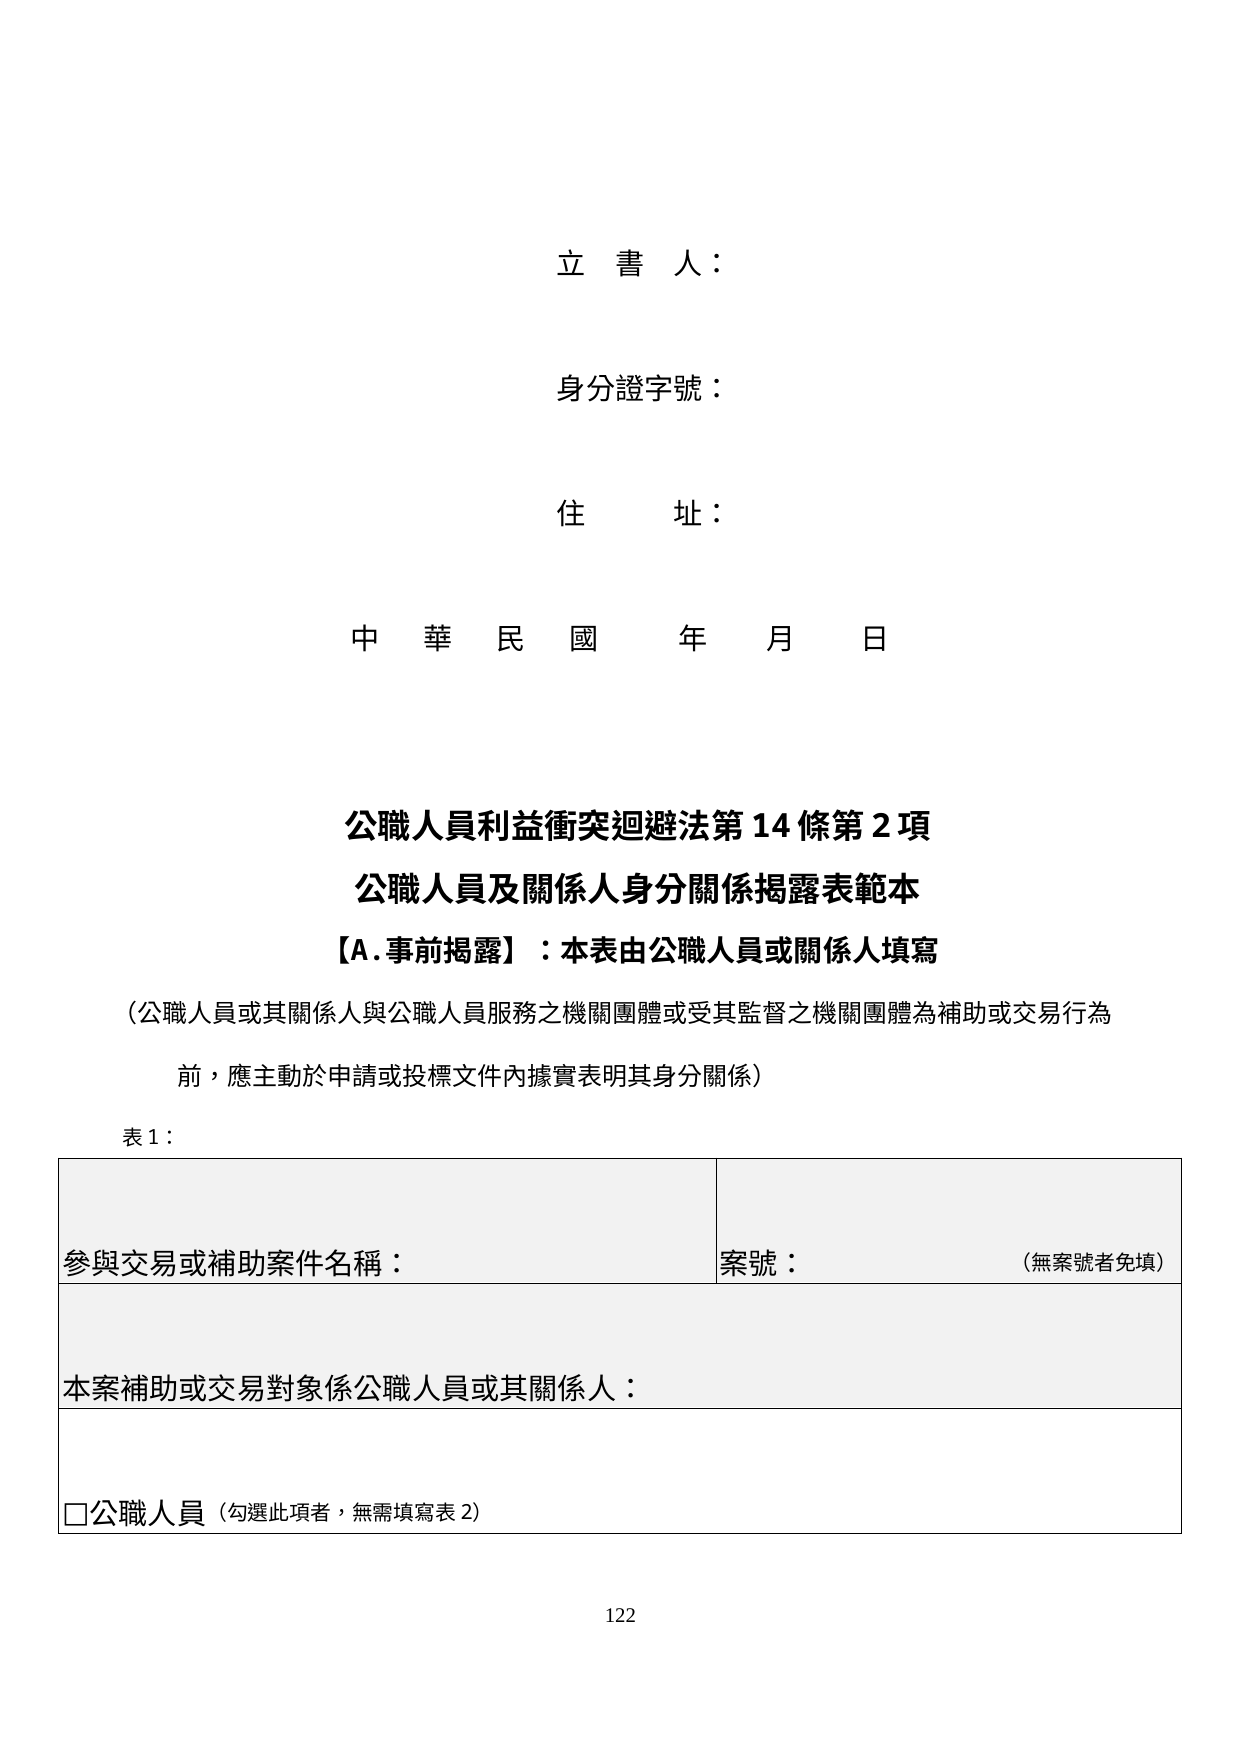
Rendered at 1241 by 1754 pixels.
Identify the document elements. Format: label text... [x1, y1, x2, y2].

text 公職人員利益衝突迴避法第14條第2項 [84, 782, 1191, 845]
text 【A.事前揭露】：本表由公職人員或關係人填寫 [84, 907, 1176, 970]
table_header 案號： （無案號者免填） [717, 1159, 1181, 1282]
table_cell □公職人員（勾選此項者，無需填寫表2） [59, 1409, 1181, 1532]
text 立 書 人： [234, 220, 1053, 282]
text 中 華 民 國 年 月 日 [187, 595, 1053, 657]
text （公職人員或其關係人與公職人員服務之機關團體或受其監督之機關團體為補助或交易行為前，應主動於申請或投標文件內據實表明其身分關係） [112, 970, 1126, 1095]
table_cell 本案補助或交易對象係公職人員或其關係人： [59, 1284, 1181, 1407]
text 表1： [84, 1095, 1132, 1157]
text 住 址： [234, 470, 1053, 532]
table_header 參與交易或補助案件名稱： [59, 1159, 716, 1282]
text 公職人員及關係人身分關係揭露表範本 [84, 845, 1191, 907]
text 身分證字號： [234, 345, 1053, 407]
